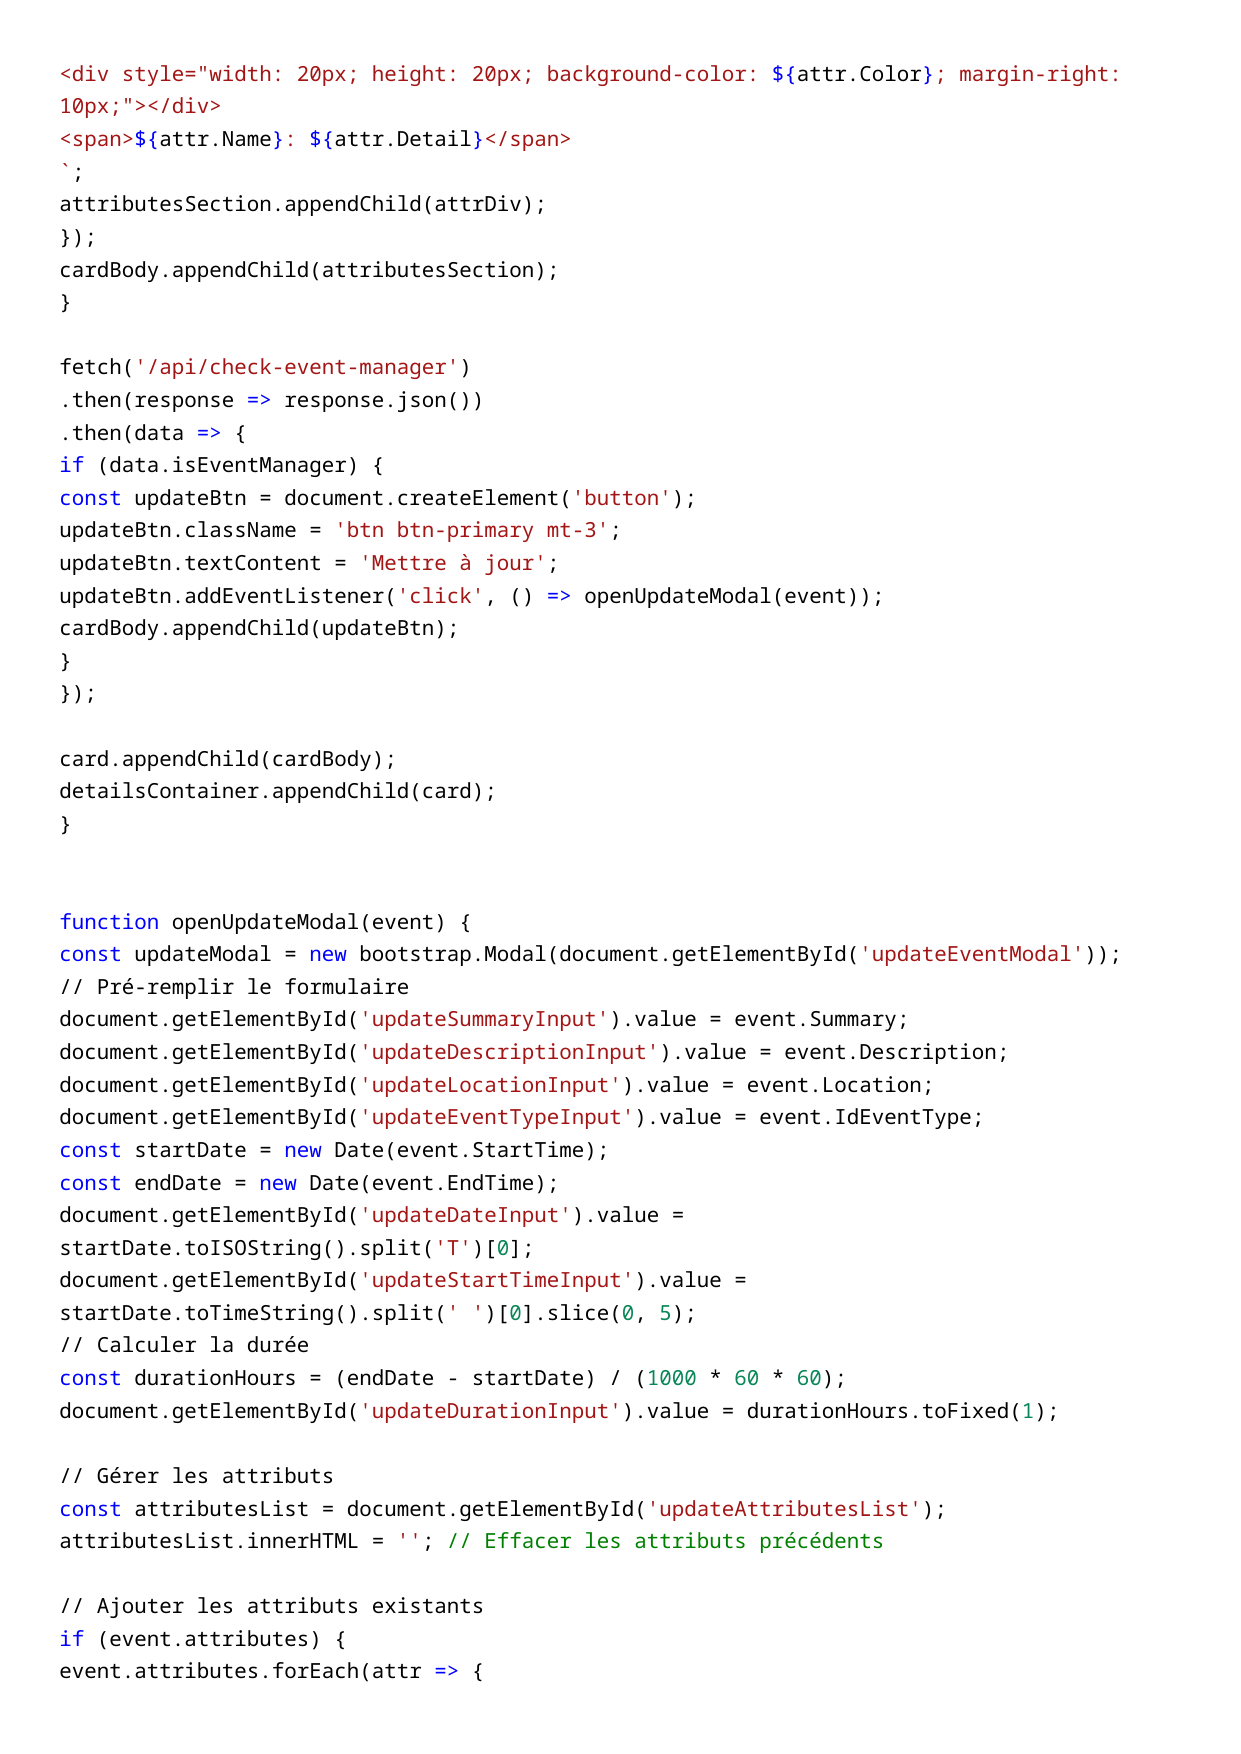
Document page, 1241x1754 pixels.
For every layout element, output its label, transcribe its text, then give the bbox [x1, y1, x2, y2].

text .then(data => { [59, 418, 1181, 446]
text // Gérer les attributs [59, 1461, 1181, 1489]
text updateBtn.className = 'btn btn-primary mt-3'; [59, 516, 1181, 544]
text function openUpdateModal(event) { [59, 907, 1181, 935]
text document.getElementById('updateDateInput').value = [59, 1200, 1181, 1229]
text const durationHours = (endDate - startDate) / (1000 * 60 * 60); [59, 1363, 1181, 1392]
text const updateModal = new bootstrap.Modal(document.getElementById('updateEventModal')); [59, 939, 1181, 968]
text const updateBtn = document.createElement('button'); [59, 483, 1181, 511]
text document.getElementById('updateEventTypeInput').value = event.IdEventType; [59, 1102, 1181, 1131]
text card.appendChild(cardBody); [59, 744, 1181, 772]
text const startDate = new Date(event.StartTime); [59, 1135, 1181, 1163]
text document.getElementById('updateSummaryInput').value = event.Summary; [59, 1004, 1181, 1033]
text const endDate = new Date(event.EndTime); [59, 1168, 1181, 1196]
text } [59, 646, 1181, 674]
text document.getElementById('updateDurationInput').value = durationHours.toFixed(1); [59, 1396, 1181, 1424]
text cardBody.appendChild(attributesSection); [59, 255, 1181, 283]
text }); [59, 678, 1181, 707]
text updateBtn.textContent = 'Mettre à jour'; [59, 548, 1181, 577]
text attributesSection.appendChild(attrDiv); [59, 189, 1181, 218]
text } [59, 287, 1181, 316]
text document.getElementById('updateStartTimeInput').value = [59, 1265, 1181, 1294]
text event.attributes.forEach(attr => { [59, 1657, 1181, 1685]
text `; [59, 157, 1181, 185]
text startDate.toTimeString().split(' ')[0].slice(0, 5); [59, 1298, 1181, 1326]
text attributesList.innerHTML = ''; // Effacer les attributs précédents [59, 1526, 1181, 1555]
text <div style="width: 20px; height: 20px; background-color: ${attr.Color}; margin-right: 10px;"></div> [59, 59, 1181, 120]
text startDate.toISOString().split('T')[0]; [59, 1233, 1181, 1261]
text detailsContainer.appendChild(card); [59, 776, 1181, 805]
text document.getElementById('updateLocationInput').value = event.Location; [59, 1070, 1181, 1098]
text // Ajouter les attributs existants [59, 1591, 1181, 1620]
text }); [59, 222, 1181, 251]
text .then(response => response.json()) [59, 385, 1181, 413]
text } [59, 809, 1181, 837]
text const attributesList = document.getElementById('updateAttributesList'); [59, 1494, 1181, 1522]
text updateBtn.addEventListener('click', () => openUpdateModal(event)); [59, 581, 1181, 609]
text document.getElementById('updateDescriptionInput').value = event.Description; [59, 1037, 1181, 1066]
text // Pré-remplir le formulaire [59, 972, 1181, 1000]
text <span>${attr.Name}: ${attr.Detail}</span> [59, 124, 1181, 153]
text fetch('/api/check-event-manager') [59, 352, 1181, 381]
text cardBody.appendChild(updateBtn); [59, 613, 1181, 642]
text if (event.attributes) { [59, 1624, 1181, 1652]
text if (data.isEventManager) { [59, 450, 1181, 479]
text // Calculer la durée [59, 1331, 1181, 1359]
